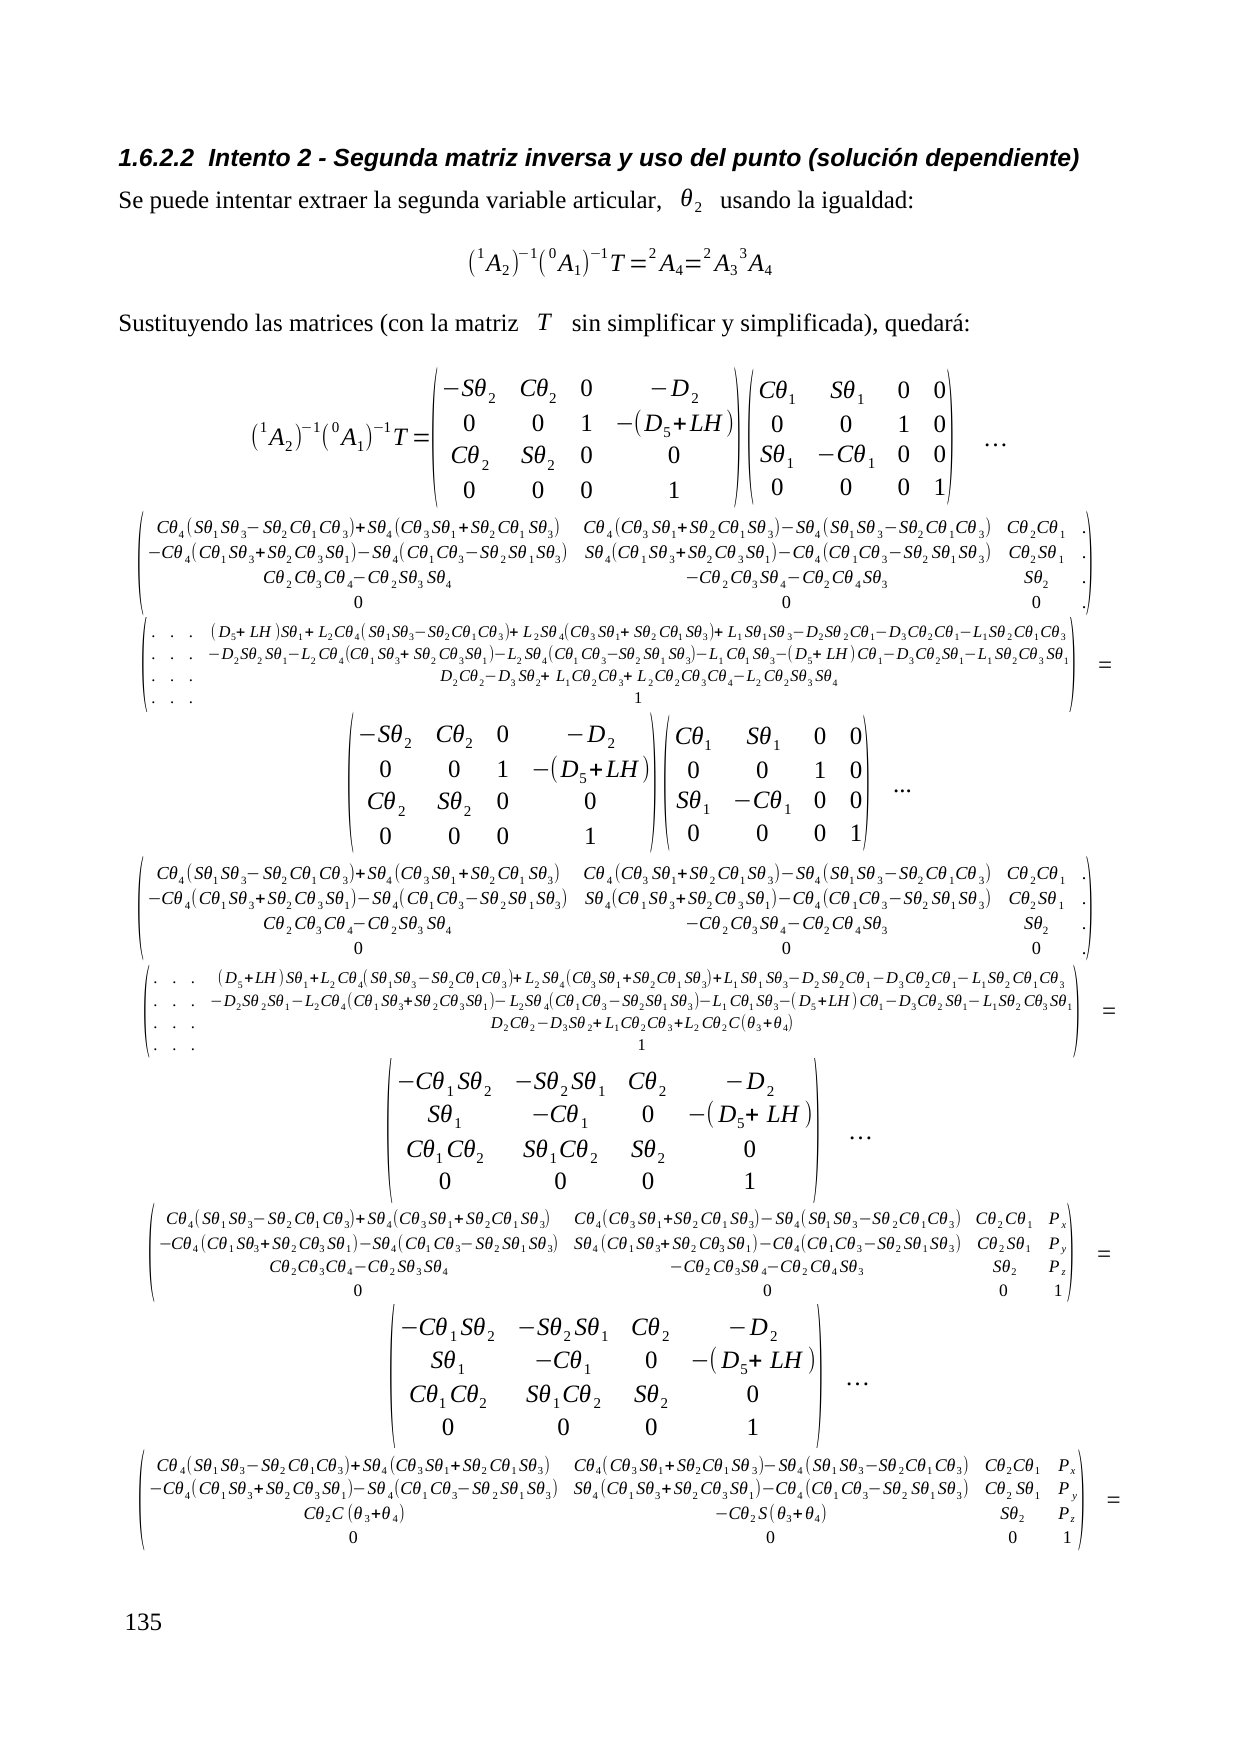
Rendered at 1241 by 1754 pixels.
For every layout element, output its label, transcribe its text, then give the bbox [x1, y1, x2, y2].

text = [118, 963, 1122, 1058]
text = [118, 1448, 1122, 1552]
text ... [118, 711, 1122, 856]
text = [118, 617, 1122, 711]
subtitle Intento 2 - Segunda matriz inversa y uso del punto (solución dependiente) [118, 143, 1122, 172]
text Se puede intentar extraer la segunda variable articular,usando la igualdad: [118, 184, 1122, 216]
text Sustituyendo las matrices (con la matrizsin simplificar y simplificada), quedará: [118, 308, 1122, 337]
text = … [118, 1202, 1122, 1448]
text … [118, 1058, 1122, 1202]
text … [118, 366, 1122, 510]
